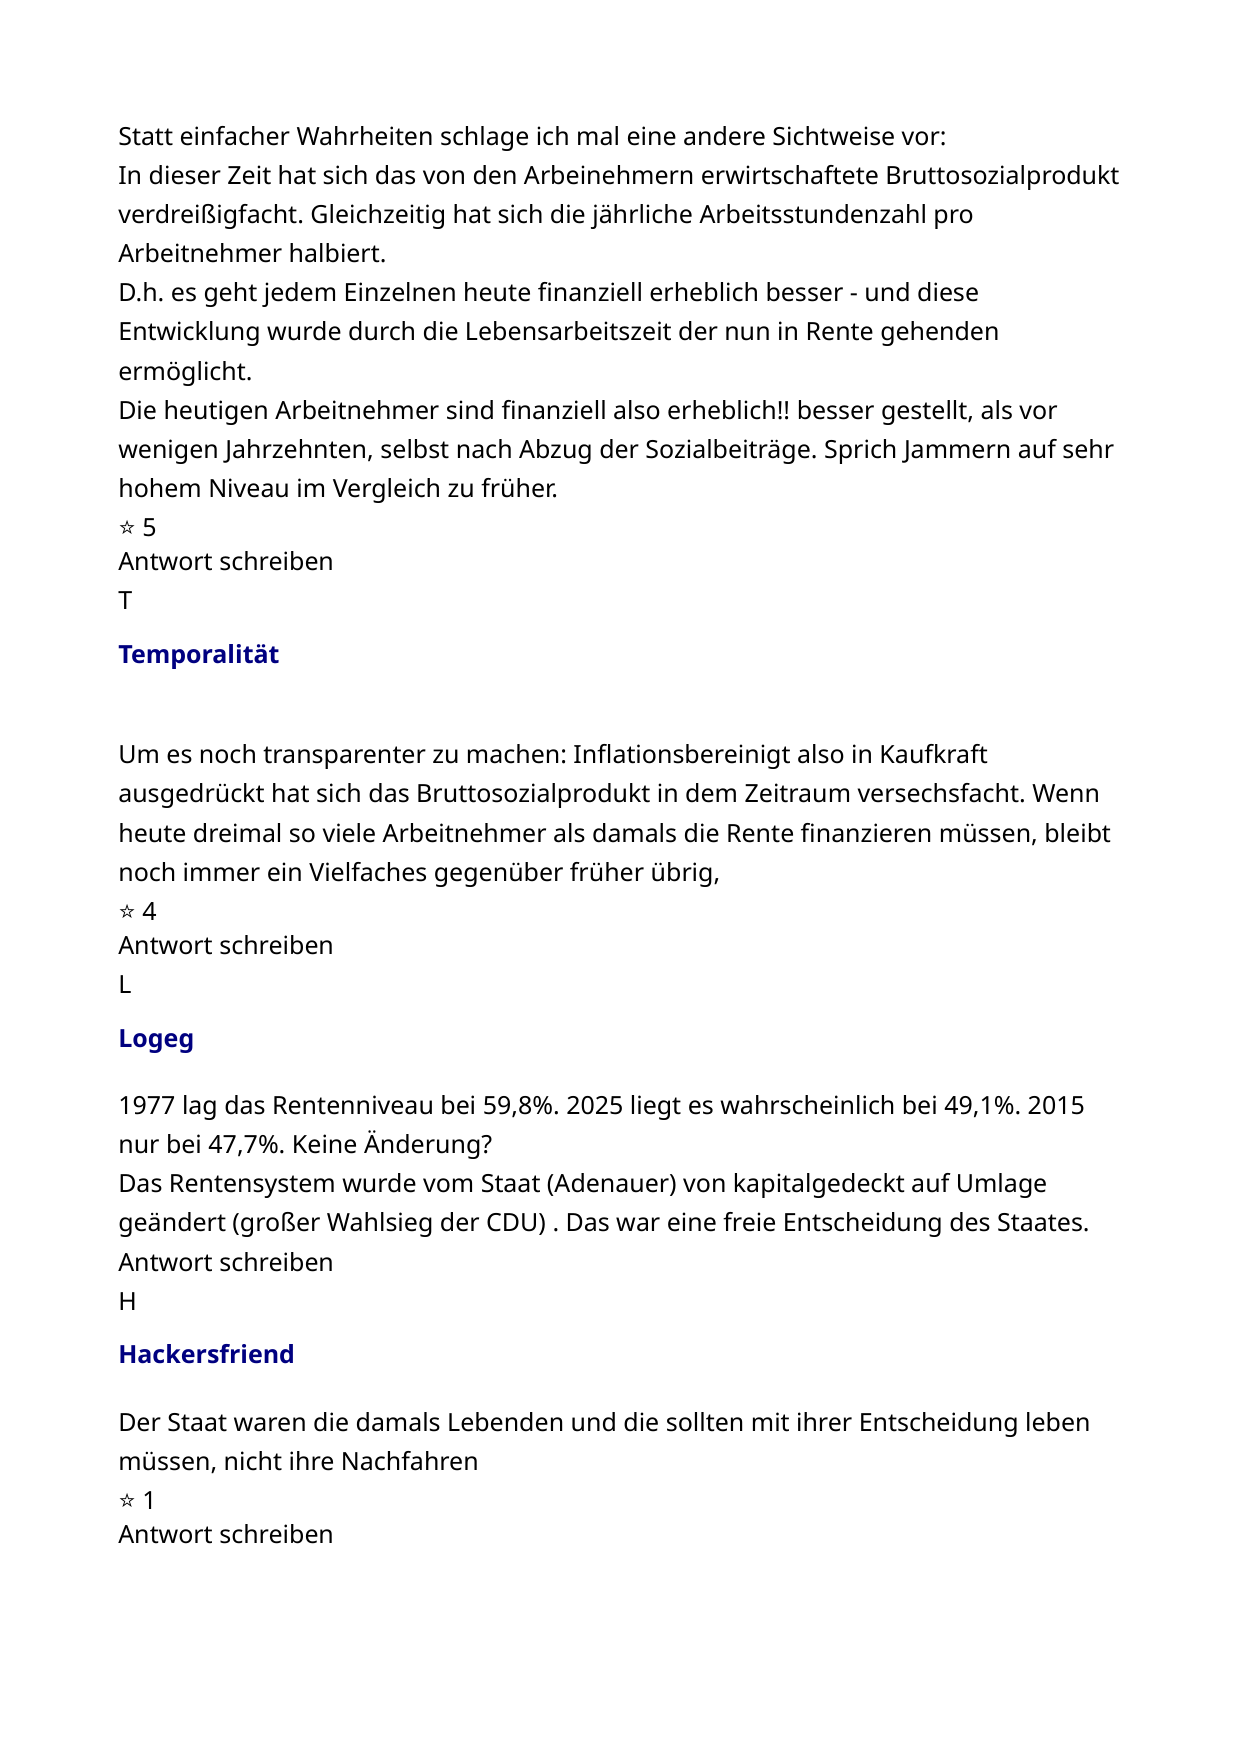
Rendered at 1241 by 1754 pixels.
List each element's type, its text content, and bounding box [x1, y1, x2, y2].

text Um es noch transparenter zu machen: Inflationsbereinigt also in Kaufkraft ausgedrückt hat sich das Bruttosozialprodukt in dem Zeitraum versechsfacht. Wenn heute dreimal so viele Arbeitnehmer als damals die Rente finanzieren müssen, bleibt noch immer ein Vielfaches gegenüber früher übrig, [118, 737, 1122, 888]
subtitle Hackersfriend [118, 1337, 1122, 1371]
text Der Staat waren die damals Lebenden und die sollten mit ihrer Entscheidung leben müssen, nicht ihre Nachfahren [118, 1404, 1122, 1477]
text Antwort schreiben [118, 1244, 1122, 1278]
text T [118, 583, 1122, 617]
text Antwort schreiben [118, 1517, 1122, 1551]
text Das Rentensystem wurde vom Staat (Adenauer) von kapitalgedeckt auf Umlage geändert (großer Wahlsieg der CDU) . Das war eine freie Entscheidung des Staates. [118, 1166, 1122, 1239]
text L [118, 967, 1122, 1001]
text Die heutigen Arbeitnehmer sind finanziell also erheblich!! besser gestellt, als vor wenigen Jahrzehnten, selbst nach Abzug der Sozialbeiträge. Sprich Jammern auf sehr hohem Niveau im Vergleich zu früher. [118, 392, 1122, 505]
text H [118, 1283, 1122, 1317]
text ⭐️ 5 [118, 510, 1122, 544]
text Antwort schreiben [118, 544, 1122, 578]
subtitle Temporalität [118, 637, 1122, 671]
subtitle Logeg [118, 1021, 1122, 1054]
text ⭐️ 4 [118, 893, 1122, 928]
text Statt einfacher Wahrheiten schlage ich mal eine andere Sichtweise vor: In dieser Zeit hat sich das von den Arbeinehmern erwirtschaftete Bruttosozialprodukt verdreißigfacht. Gleichzeitig hat sich die jährliche Arbeitsstundenzahl pro Arbeitnehmer halbiert. D.h. es geht jedem Einzelnen heute finanziell erheblich besser - und diese Entwicklung wurde durch die Lebensarbeitszeit der nun in Rente gehenden ermöglicht. [118, 118, 1122, 387]
text ⭐️ 1 [118, 1483, 1122, 1517]
text 1977 lag das Rentenniveau bei 59,8%. 2025 liegt es wahrscheinlich bei 49,1%. 2015 nur bei 47,7%. Keine Änderung? [118, 1088, 1122, 1161]
text Antwort schreiben [118, 928, 1122, 962]
